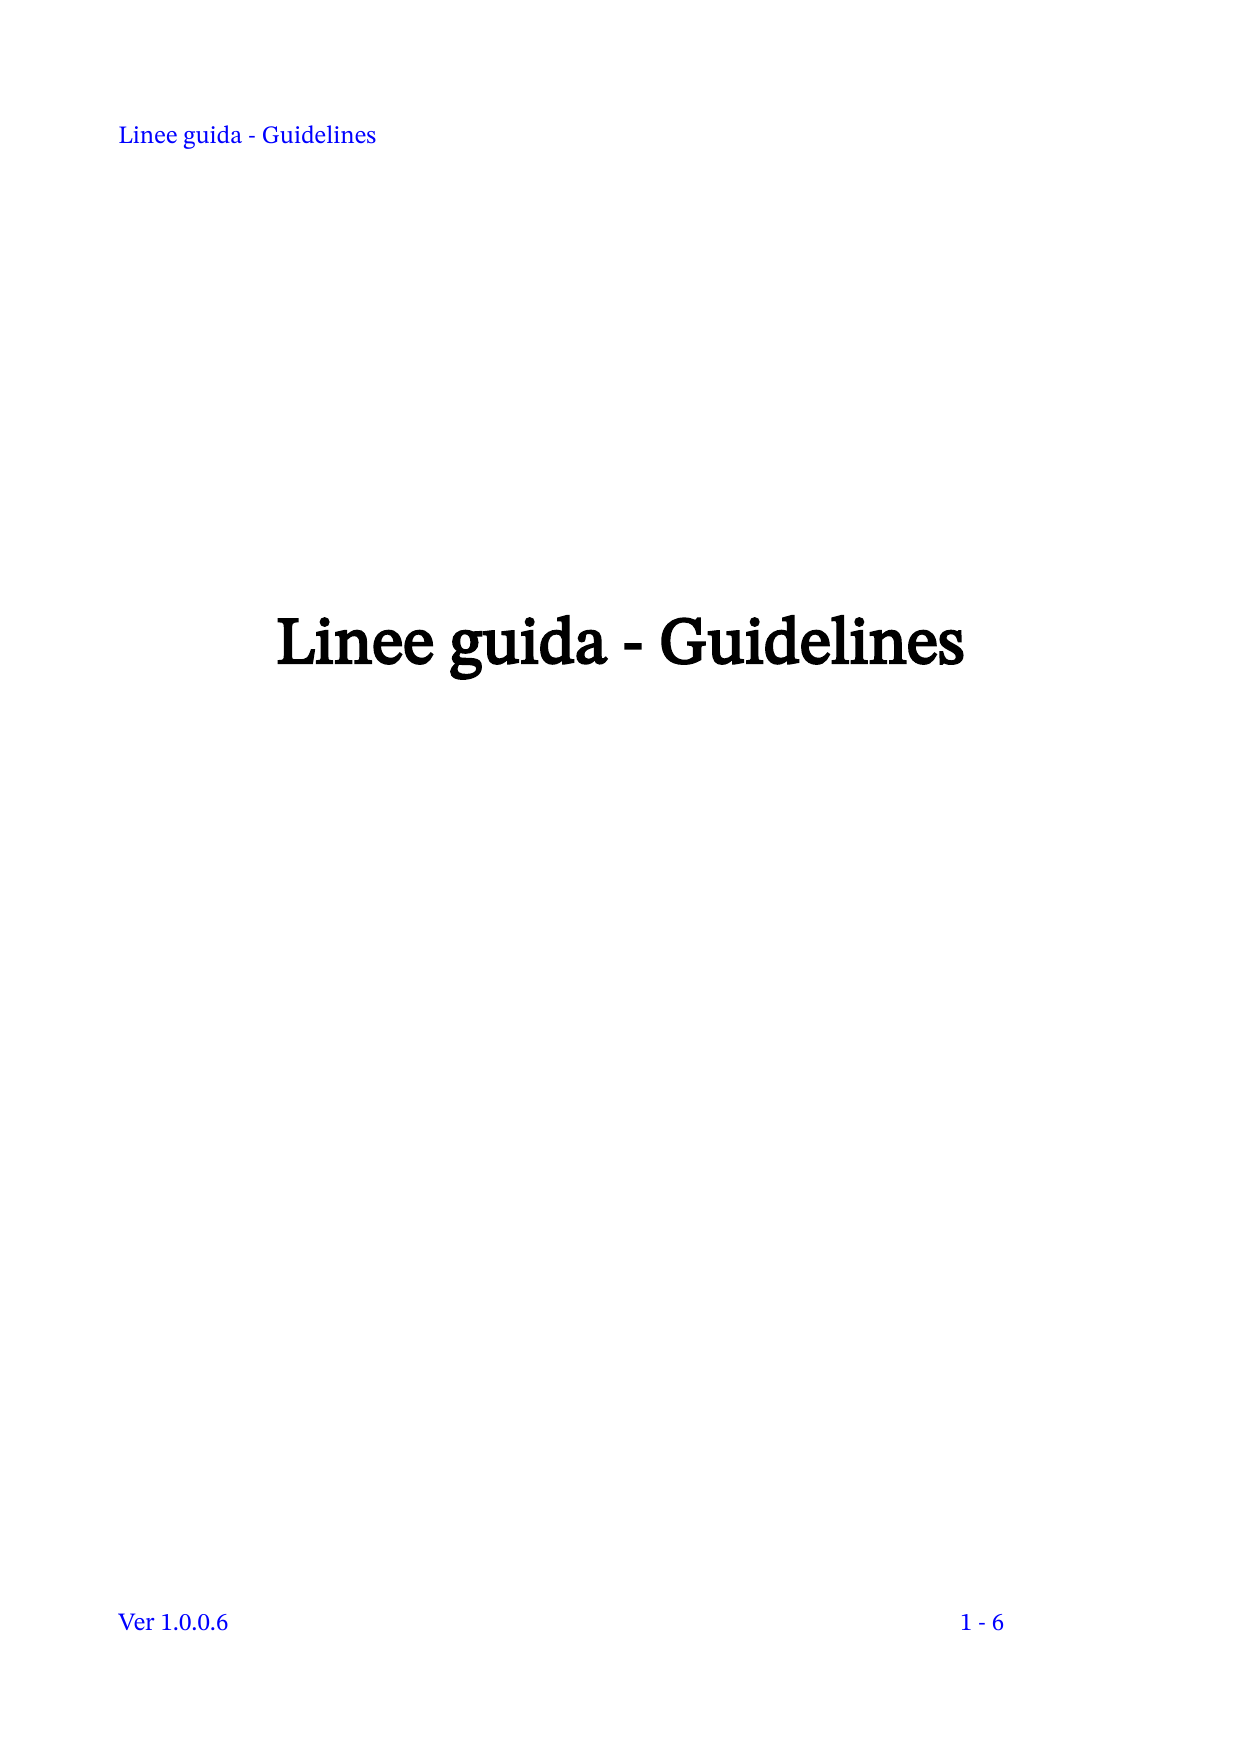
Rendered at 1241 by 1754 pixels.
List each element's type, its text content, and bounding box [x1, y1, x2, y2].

text Linee guida - Guidelines [118, 596, 1122, 679]
